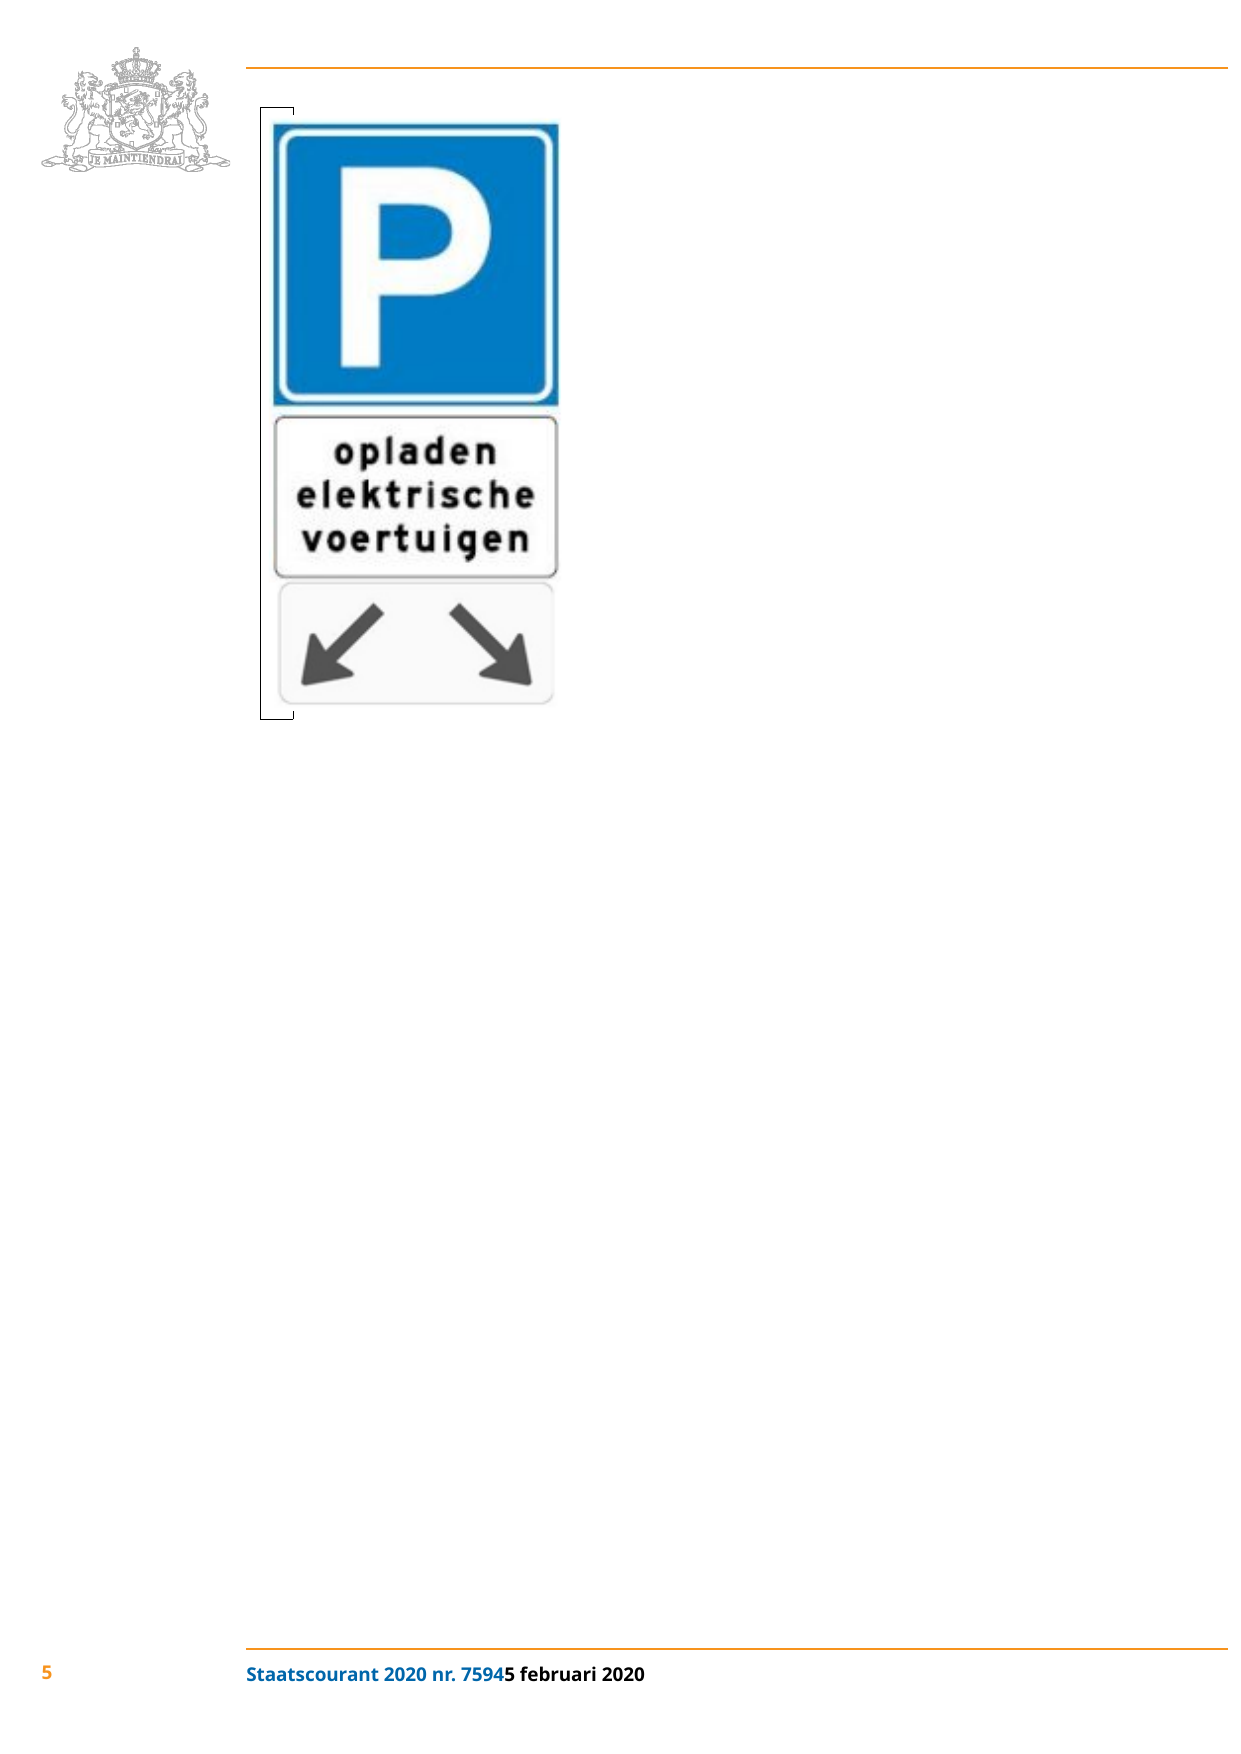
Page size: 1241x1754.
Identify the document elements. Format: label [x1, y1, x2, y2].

picture [268, 115, 565, 711]
picture [41, 47, 231, 172]
